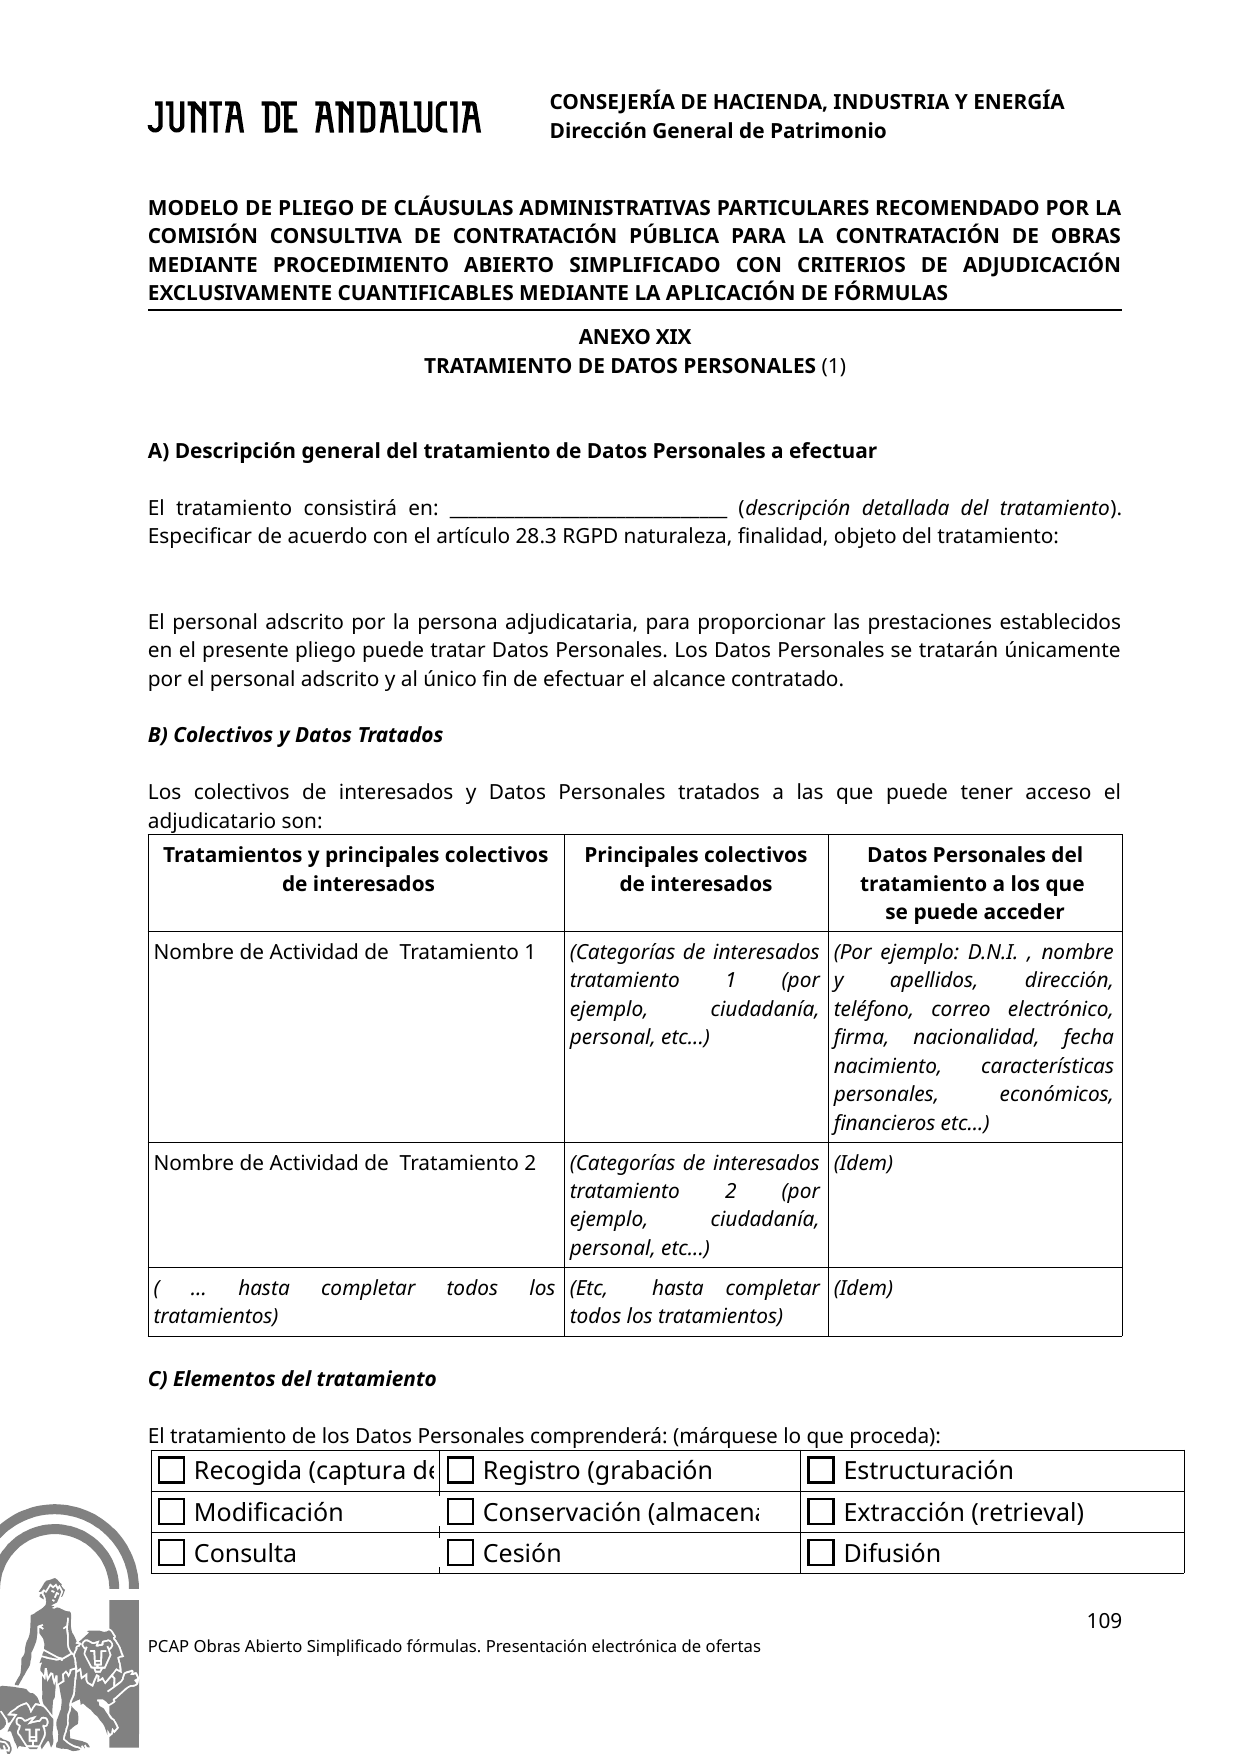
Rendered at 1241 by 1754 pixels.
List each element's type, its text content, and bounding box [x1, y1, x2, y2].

table_cell [152, 1533, 439, 1573]
text Los colectivos de interesados y Datos Personales tratados a las que puede tener acceso el adjudicatario son: [148, 777, 1122, 834]
table_cell (Por ejemplo: D.N.I. , nombre y apellidos, dirección, teléfono, correo electrónico, firma, nacionalidad, fecha nacimiento, características personales, económicos, financieros etc...) [829, 932, 1122, 1142]
text B) Colectivos y Datos Tratados [148, 721, 1122, 749]
table_cell [801, 1492, 1184, 1532]
text El personal adscrito por la persona adjudicataria, para proporcionar las prestaciones establecidos en el presente pliego puede tratar Datos Personales. Los Datos Personales se tratarán únicamente por el personal adscrito y al único fin de efectuar el alcance contratado. [148, 607, 1122, 692]
table_header [440, 1451, 800, 1491]
table_header [152, 1451, 439, 1491]
table_cell [440, 1533, 800, 1573]
text TRATAMIENTO DE DATOS PERSONALES (1) [148, 351, 1122, 379]
table_header Datos Personales del tratamiento a los que se puede acceder [829, 835, 1122, 931]
table_cell (Categorías de interesados tratamiento 1 (por ejemplo, ciudadanía, personal, etc...) [565, 932, 828, 1142]
table_cell [152, 1492, 439, 1532]
table_cell (Categorías de interesados tratamiento 2 (por ejemplo, ciudadanía, personal, etc...) [565, 1143, 828, 1267]
table_cell (Idem) [829, 1268, 1122, 1336]
table_cell (Etc, hasta completar todos los tratamientos) [565, 1268, 828, 1336]
table_cell Nombre de Actividad de Tratamiento 2 [149, 1143, 564, 1267]
table_cell [440, 1492, 800, 1532]
text A) Descripción general del tratamiento de Datos Personales a efectuar [148, 436, 1122, 465]
table_header [801, 1451, 1184, 1491]
text C) Elementos del tratamiento [148, 1364, 1122, 1393]
list MODELO DE PLIEGO DE CLÁUSULAS ADMINISTRATIVAS PARTICULARES RECOMENDADO POR LA COMISIÓN CONSULTIVA DE CONTRATACIÓN PÚBLICA PARA LA CONTRATACIÓN DE OBRAS MEDIANTE PROCEDIMIENTO ABIERTO SIMPLIFICADO CON CRITERIOS DE ADJUDICACIÓN EXCLUSIVAMENTE CUANTIFICABLES MEDIANTE LA APLICACIÓN DE FÓRMULAS [148, 193, 1122, 309]
table_cell [801, 1533, 1184, 1573]
text El tratamiento de los Datos Personales comprenderá: (márquese lo que proceda): [148, 1421, 1122, 1449]
table_cell Nombre de Actividad de Tratamiento 1 [149, 932, 564, 1142]
text El tratamiento consistirá en: ______________________________ (descripción detallada del tratamiento). Especificar de acuerdo con el artículo 28.3 RGPD naturaleza, finalidad, objeto del tratamiento: [148, 493, 1122, 550]
table_cell (Idem) [829, 1143, 1122, 1267]
table_header Tratamientos y principales colectivos de interesados [149, 835, 564, 931]
table_cell ( … hasta completar todos los tratamientos) [149, 1268, 564, 1336]
table_header Principales colectivos de interesados [565, 835, 828, 931]
text ANEXO XIX [148, 322, 1122, 351]
